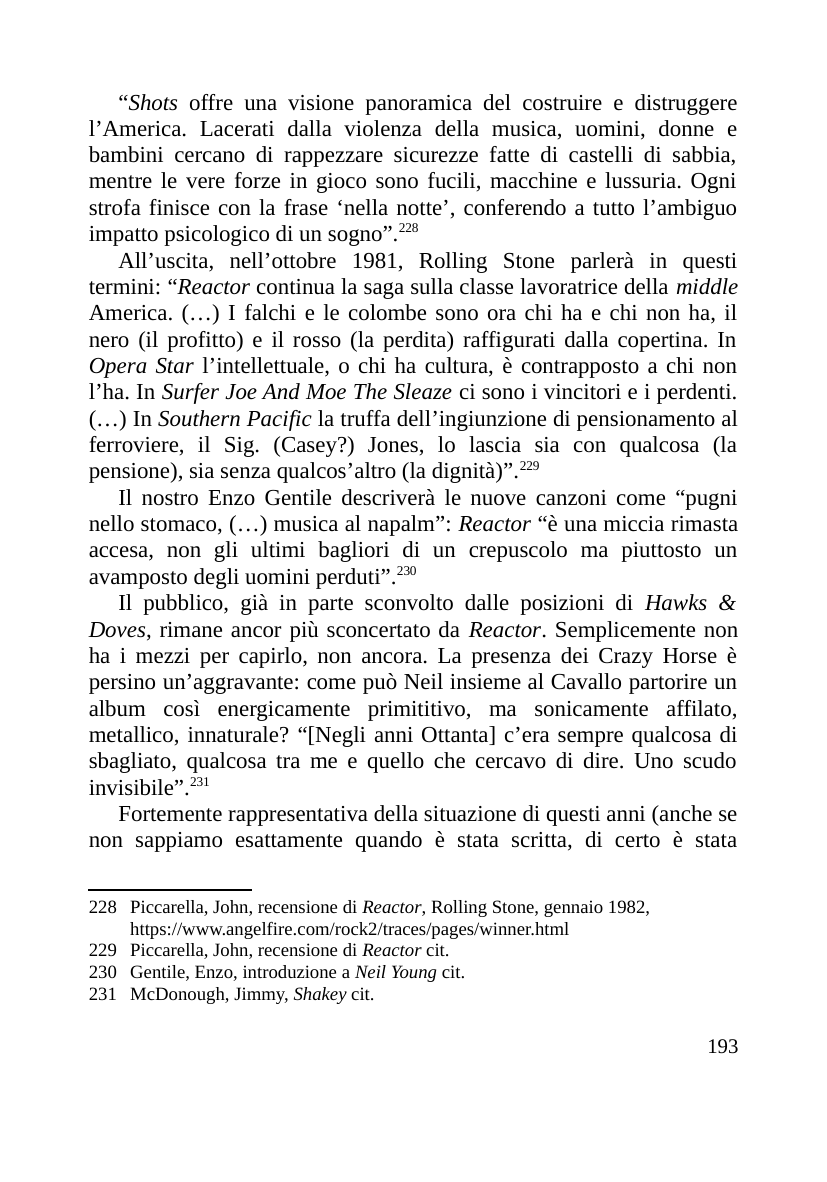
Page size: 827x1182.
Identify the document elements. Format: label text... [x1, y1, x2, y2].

text Piccarella, John, recensione di Reactor cit. [88, 939, 738, 961]
text Fortemente rappresentativa della situazione di questi anni (anche se non sappiamo esattamente quando è stata scritta, di certo è stata [88, 800, 738, 853]
text Il nostro Enzo Gentile descriverà le nuove canzoni come “pugni nello stomaco, (…) musica al napalm”: Reactor “è una miccia rimasta accesa, non gli ultimi bagliori di un crepuscolo ma piuttosto un avamposto degli uomini perduti”. [88, 484, 738, 589]
text Piccarella, John, recensione di Reactor, Rolling Stone, gennaio 1982, https://www.angelfire.com/rock2/traces/pages/winner.html [88, 896, 738, 939]
text McDonough, Jimmy, Shakey cit. [88, 982, 738, 1004]
text All’uscita, nell’ottobre 1981, Rolling Stone parlerà in questi termini: “Reactor continua la saga sulla classe lavoratrice della middle America. (…) I falchi e le colombe sono ora chi ha e chi non ha, il nero (il profitto) e il rosso (la perdita) raffigurati dalla copertina. In Opera Star l’intellettuale, o chi ha cultura, è contrapposto a chi non l’ha. In Surfer Joe And Moe The Sleaze ci sono i vincitori e i perdenti. (…) In Southern Pacific la truffa dell’ingiunzione di pensionamento al ferroviere, il Sig. (Casey?) Jones, lo lascia sia con qualcosa (la pensione), sia senza qualcos’altro (la dignità)”. [88, 247, 738, 484]
text Gentile, Enzo, introduzione a Neil Young cit. [88, 961, 738, 982]
text Il pubblico, già in parte sconvolto dalle posizioni di Hawks & Doves, rimane ancor più sconcertato da Reactor. Semplicemente non ha i mezzi per capirlo, non ancora. La presenza dei Crazy Horse è persino un’aggravante: come può Neil insieme al Cavallo partorire un album così energicamente primititivo, ma sonicamente affilato, metallico, innaturale? “[Negli anni Ottanta] c’era sempre qualcosa di sbagliato, qualcosa tra me e quello che cercavo di dire. Uno scudo invisibile”. [88, 589, 738, 800]
text “Shots offre una visione panoramica del costruire e distruggere l’America. Lacerati dalla violenza della musica, uomini, donne e bambini cercano di rappezzare sicurezze fatte di castelli di sabbia, mentre le vere forze in gioco sono fucili, macchine e lussuria. Ogni strofa finisce con la frase ‘nella notte’, conferendo a tutto l’ambiguo impatto psicologico di un sogno”. [88, 88, 738, 247]
